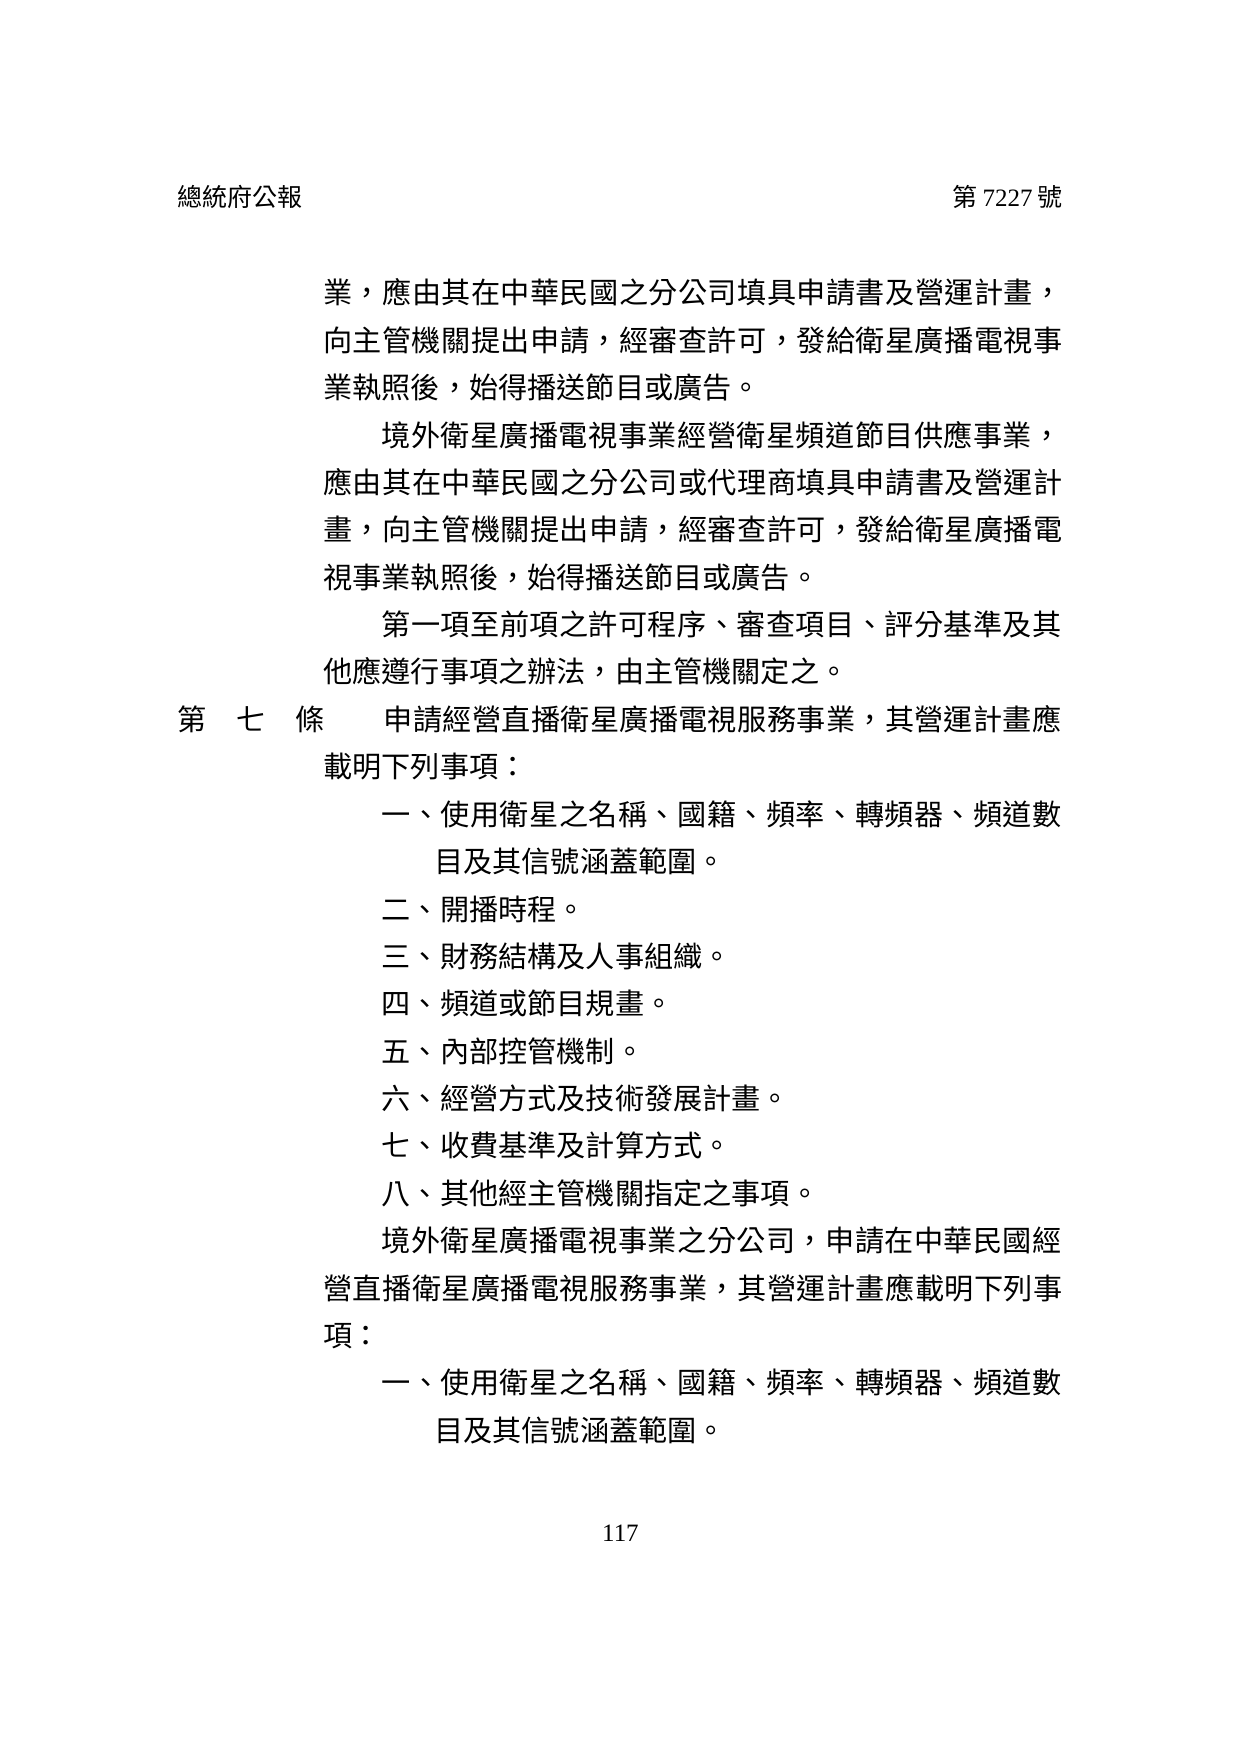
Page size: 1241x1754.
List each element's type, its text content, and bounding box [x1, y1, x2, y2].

text 二、開播時程。 [381, 882, 1063, 929]
text 一、使用衛星之名稱、國籍、頻率、轉頻器、頻道數目及其信號涵蓋範圍。 [381, 1356, 1063, 1451]
text 八、其他經主管機關指定之事項。 [381, 1166, 1063, 1214]
text 第一項至前項之許可程序、審查項目、評分基準及其他應遵行事項之辦法，由主管機關定之。 [323, 598, 1063, 692]
text 境外衛星廣播電視事業之分公司，申請在中華民國經營直播衛星廣播電視服務事業，其營運計畫應載明下列事項： [323, 1214, 1063, 1356]
text 三、財務結構及人事組織。 [381, 929, 1063, 977]
text 境外衛星廣播電視事業經營衛星頻道節目供應事業，應由其在中華民國之分公司或代理商填具申請書及營運計畫，向主管機關提出申請，經審查許可，發給衛星廣播電視事業執照後，始得播送節目或廣告。 [323, 408, 1063, 598]
text 七、收費基準及計算方式。 [381, 1119, 1063, 1166]
text 六、經營方式及技術發展計畫。 [381, 1072, 1063, 1119]
text 第 七 條 申請經營直播衛星廣播電視服務事業，其營運計畫應載明下列事項： [177, 692, 1063, 787]
text 四、頻道或節目規畫。 [381, 977, 1063, 1024]
text 五、內部控管機制。 [381, 1024, 1063, 1072]
text 一、使用衛星之名稱、國籍、頻率、轉頻器、頻道數目及其信號涵蓋範圍。 [381, 787, 1063, 882]
text 業，應由其在中華民國之分公司填具申請書及營運計畫，向主管機關提出申請，經審查許可，發給衛星廣播電視事業執照後，始得播送節目或廣告。 [323, 266, 1063, 408]
